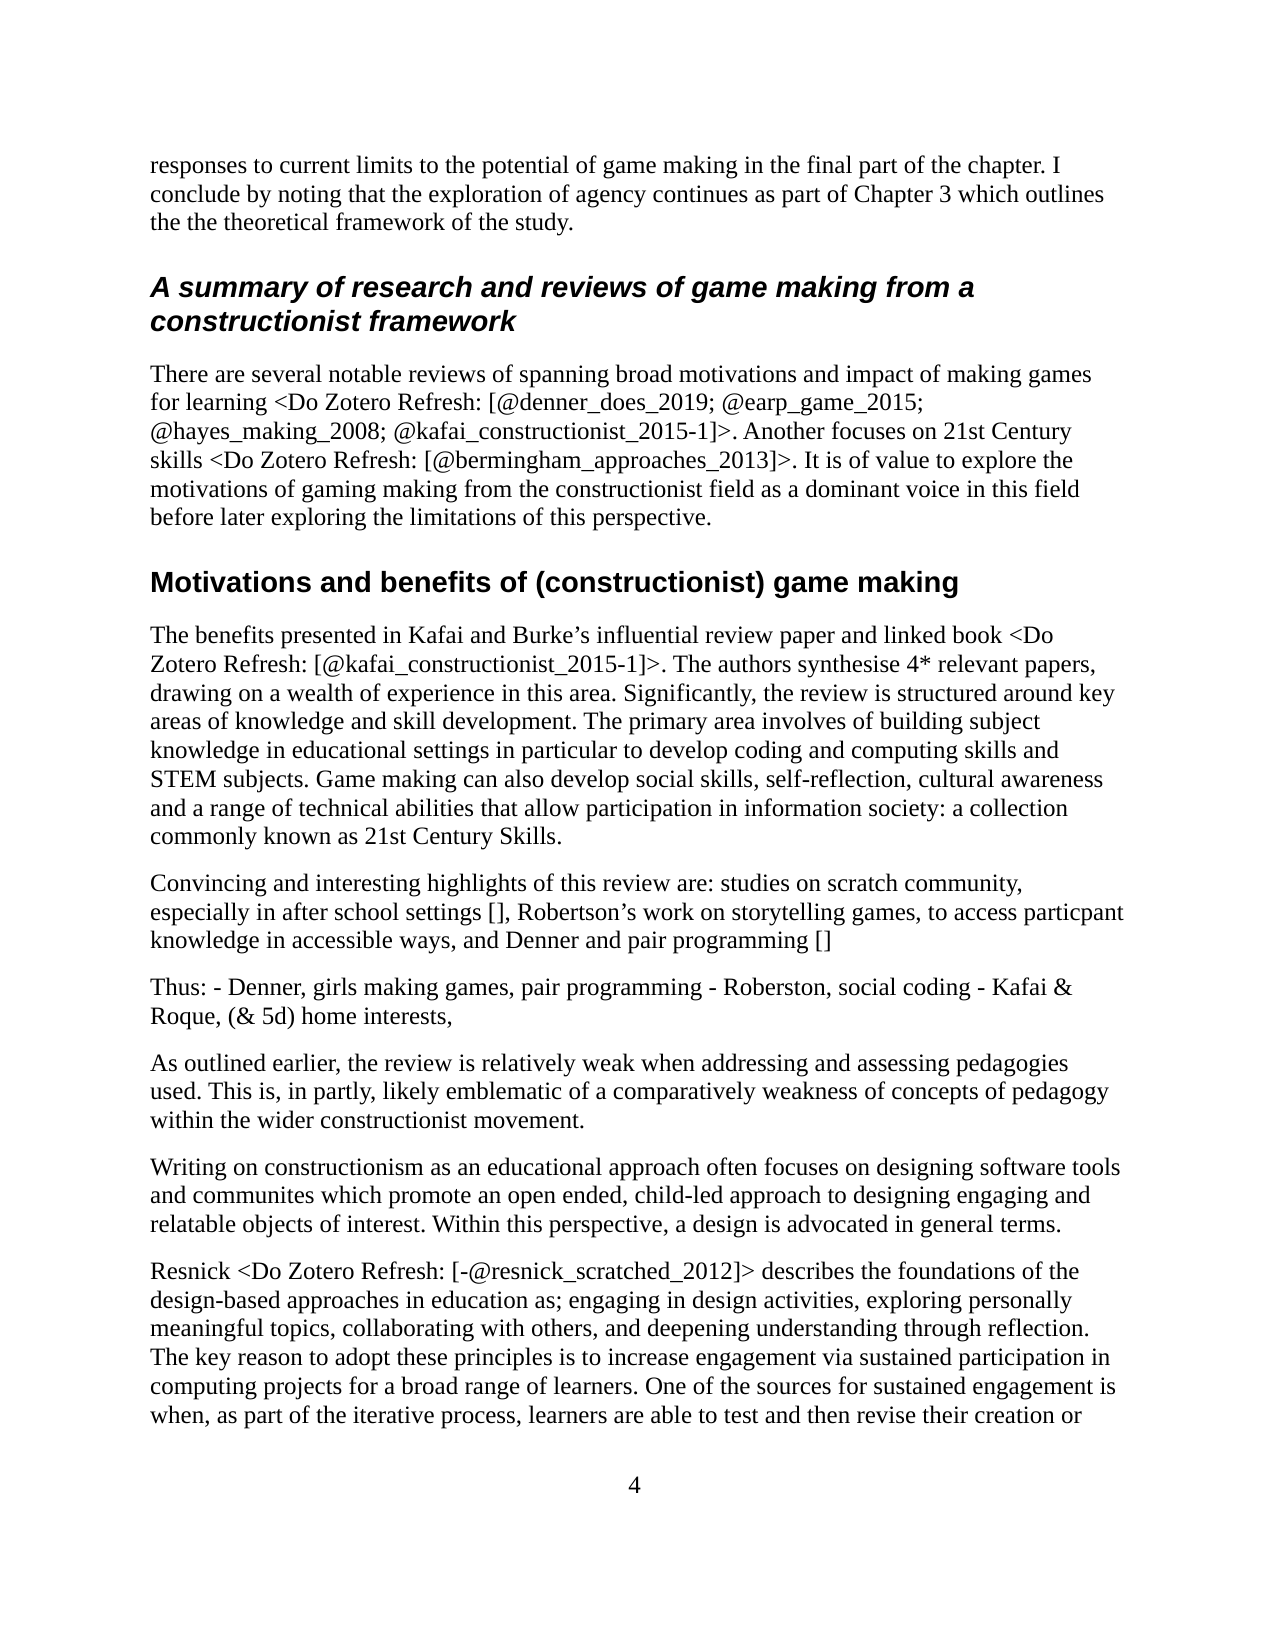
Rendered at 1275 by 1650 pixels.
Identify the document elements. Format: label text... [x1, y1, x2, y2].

text The benefits presented in Kafai and Burke’s influential review paper and linked book <Do Zotero Refresh: [@kafai_constructionist_2015-1]>. The authors synthesise 4* relevant papers, drawing on a wealth of experience in this area. Significantly, the review is structured around key areas of knowledge and skill development. The primary area involves of building subject knowledge in educational settings in particular to develop coding and computing skills and STEM subjects. Game making can also develop social skills, self-reflection, cultural awareness and a range of technical abilities that allow participation in information society: a collection commonly known as 21st Century Skills. [150, 620, 1125, 850]
subtitle Motivations and benefits of (constructionist) game making [150, 565, 1125, 599]
text As outlined earlier, the review is relatively weak when addressing and assessing pedagogies used. This is, in partly, likely emblematic of a comparatively weakness of concepts of pedagogy within the wider constructionist movement. [150, 1048, 1125, 1134]
text Writing on constructionism as an educational approach often focuses on designing software tools and communites which promote an open ended, child-led approach to designing engaging and relatable objects of interest. Within this perspective, a design is advocated in general terms. [150, 1152, 1125, 1238]
subtitle A summary of research and reviews of game making from a constructionist framework [150, 270, 1125, 337]
text Convincing and interesting highlights of this review are: studies on scratch community, especially in after school settings [], Robertson’s work on storytelling games, to access particpant knowledge in accessible ways, and Denner and pair programming [] [150, 868, 1125, 954]
text responses to current limits to the potential of game making in the final part of the chapter. I conclude by noting that the exploration of agency continues as part of Chapter 3 which outlines the the theoretical framework of the study. [150, 150, 1125, 236]
text Resnick <Do Zotero Refresh: [-@resnick_scratched_2012]> describes the foundations of the design-based approaches in education as; engaging in design activities, exploring personally meaningful topics, collaborating with others, and deepening understanding through reflection. The key reason to adopt these principles is to increase engagement via sustained participation in computing projects for a broad range of learners. One of the sources for sustained engagement is when, as part of the iterative process, learners are able to test and then revise their creation or [150, 1256, 1125, 1428]
text There are several notable reviews of spanning broad motivations and impact of making games for learning <Do Zotero Refresh: [@denner_does_2019; @earp_game_2015; @hayes_making_2008; @kafai_constructionist_2015-1]>. Another focuses on 21st Century skills <Do Zotero Refresh: [@bermingham_approaches_2013]>. It is of value to explore the motivations of gaming making from the constructionist field as a dominant voice in this field before later exploring the limitations of this perspective. [150, 359, 1125, 531]
text Thus: - Denner, girls making games, pair programming - Roberston, social coding - Kafai & Roque, (& 5d) home interests, [150, 972, 1125, 1030]
